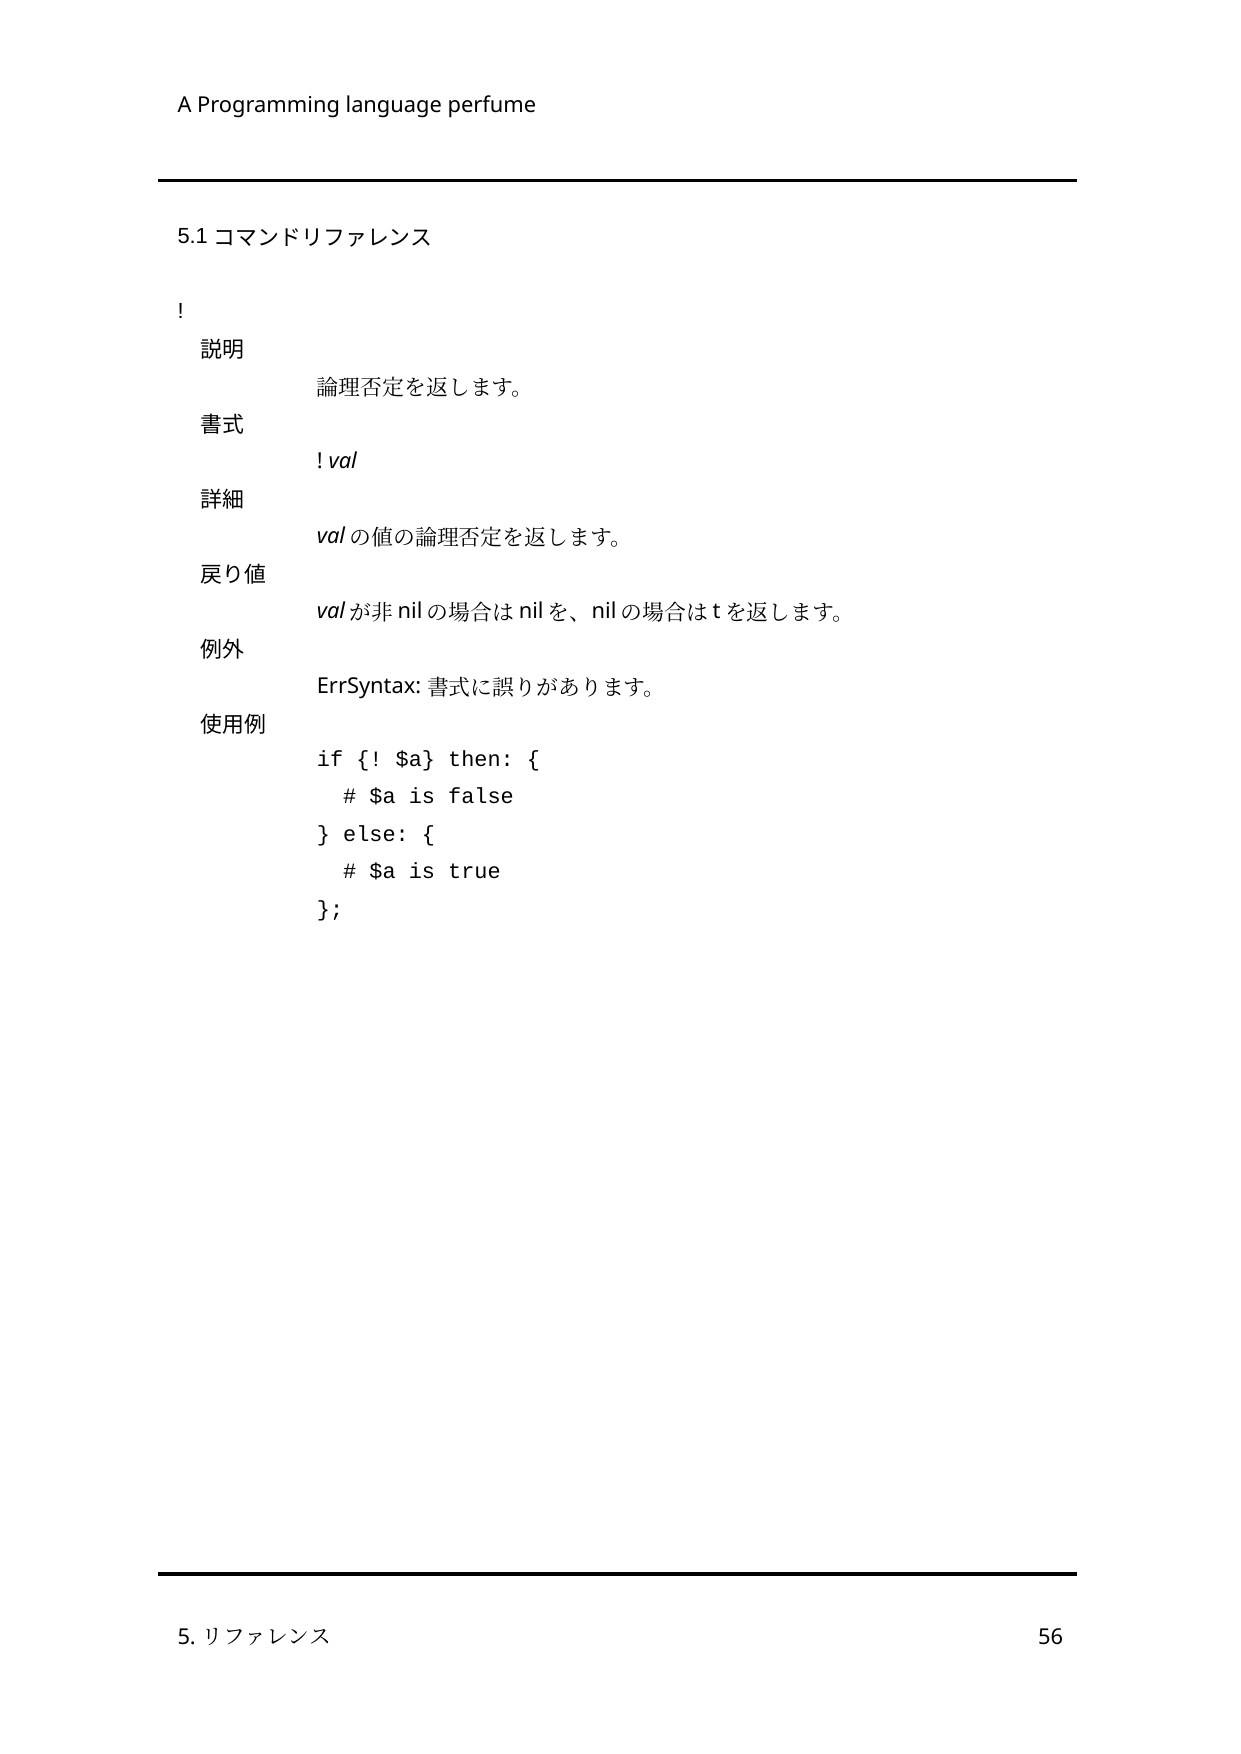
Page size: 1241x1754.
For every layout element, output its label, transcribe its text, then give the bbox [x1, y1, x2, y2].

table_cell 戻り値 [200, 554, 317, 629]
table_cell 例外 [200, 629, 317, 704]
table_cell valが非nilの場合はnilを、nilの場合はtを返します。 [317, 554, 1063, 629]
table_cell 書式 [200, 404, 317, 479]
table_cell ! val [317, 404, 1063, 479]
subtitle 5.1 コマンドリファレンス [177, 217, 1063, 254]
subtitle ! [177, 292, 1063, 329]
table_cell valの値の論理否定を返します。 [317, 479, 1063, 554]
table_header 説明 [200, 329, 317, 404]
table_header 論理否定を返します。 [317, 329, 1063, 404]
table_cell 使用例 [200, 704, 317, 929]
table_cell if {! $a} then: { # $a is false } else: { # $a is true }; [317, 704, 1063, 929]
table_cell 詳細 [200, 479, 317, 554]
table_cell ErrSyntax: 書式に誤りがあります。 [317, 629, 1063, 704]
